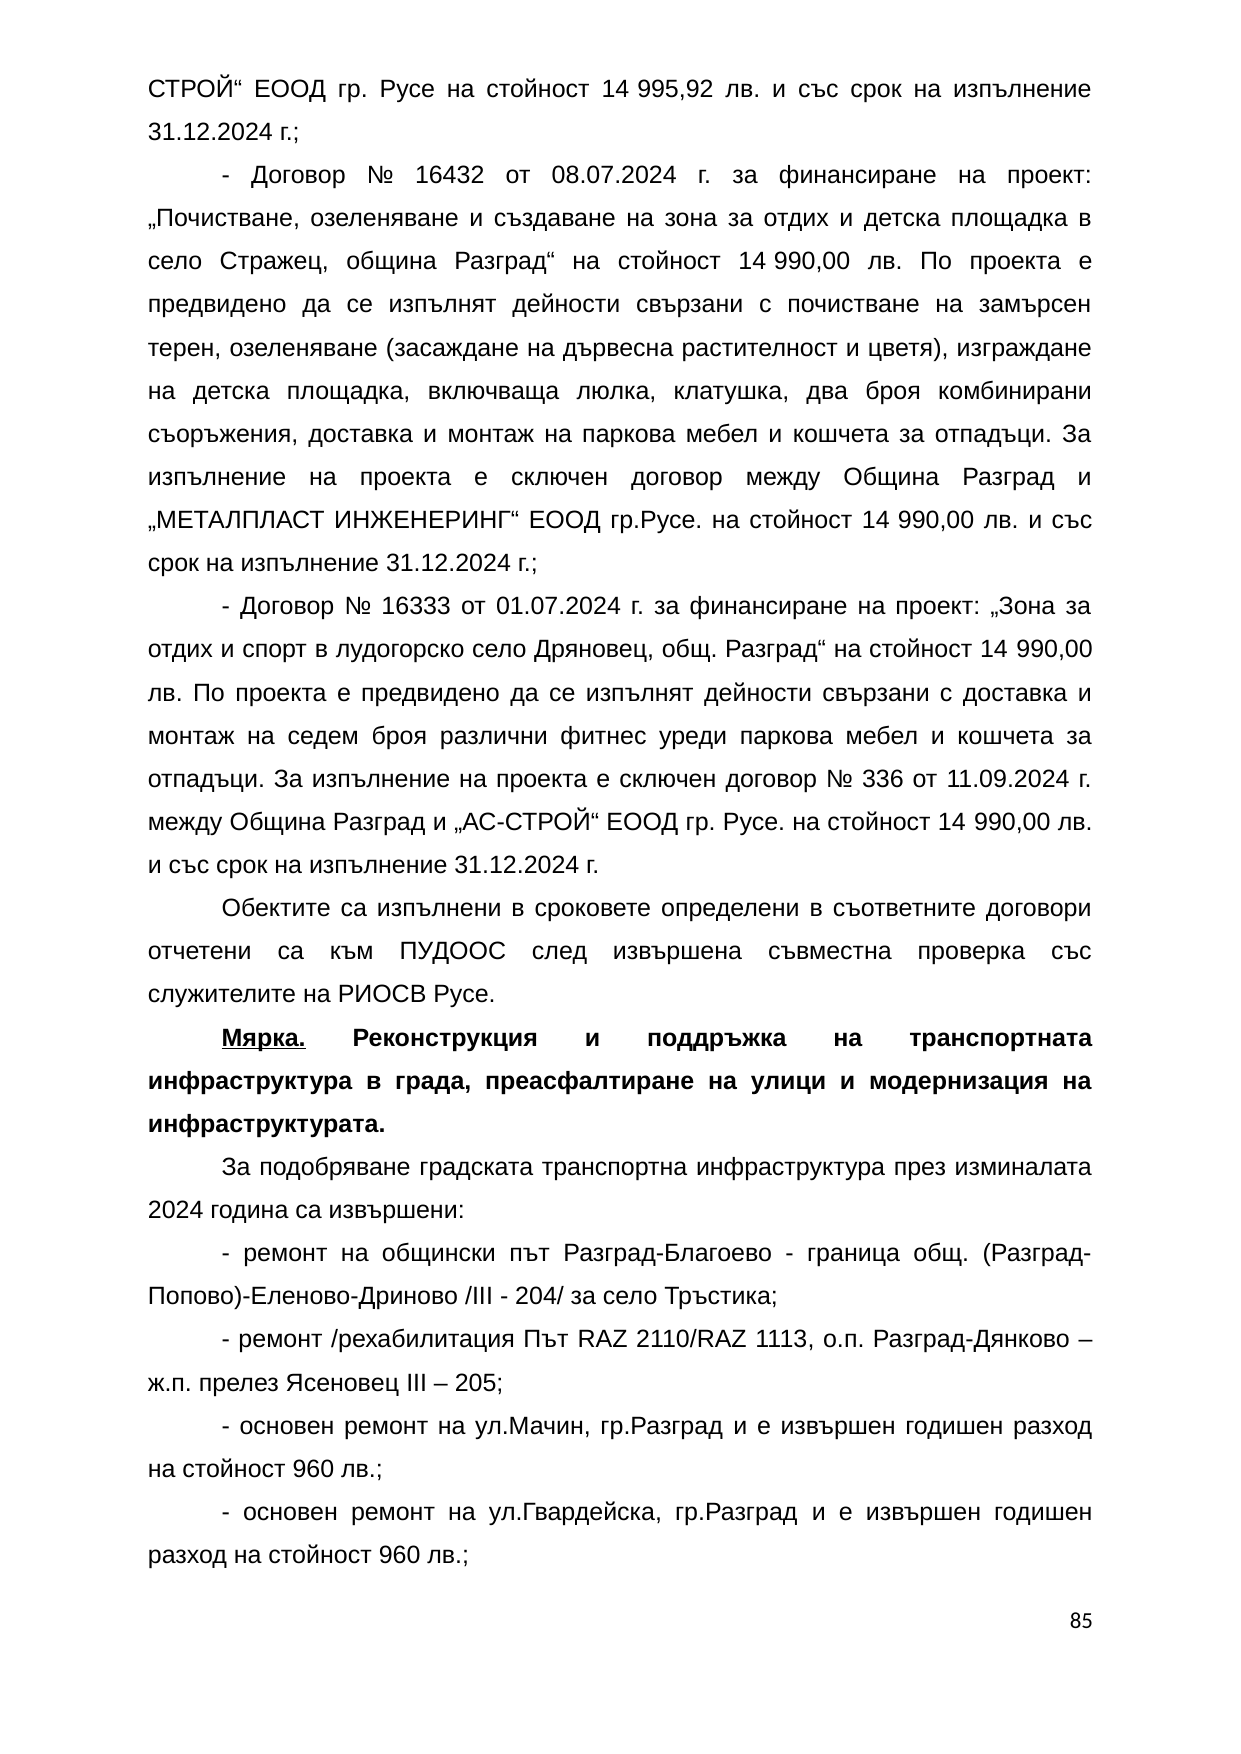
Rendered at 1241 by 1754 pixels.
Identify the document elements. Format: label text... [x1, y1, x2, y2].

text - ремонт /рехабилитация Път RAZ 2110/RAZ 1113, о.п. Разград-Дянково – ж.п. прелез Ясеновец III – 205; [148, 1324, 1093, 1396]
text - основен ремонт на ул.Гвардейска, гр.Разград и е извършен годишен разход на стойност 960 лв.; [148, 1497, 1093, 1569]
text Мярка. Реконструкция и поддръжка на транспортната инфраструктура в града, преасфалтиране на улици и модернизация на инфраструктурата. [148, 1022, 1093, 1137]
text За подобряване градската транспортна инфраструктура през изминалата 2024 година са извършени: [148, 1152, 1093, 1224]
text СТРОЙ“ ЕООД гр. Русе на стойност 14 995,92 лв. и със срок на изпълнение 31.12.2024 г.; [148, 74, 1093, 146]
text - Договор № 16333 от 01.07.2024 г. за финансиране на проект: „Зона за отдих и спорт в лудогорско село Дряновец, общ. Разград“ на стойност 14 990,00 лв. По проекта е предвидено да се изпълнят дейности свързани с доставка и монтаж на седем броя различни фитнес уреди паркова мебел и кошчета за отпадъци. За изпълнение на проекта е сключен договор № 336 от 11.09.2024 г. между Община Разград и „АС-СТРОЙ“ ЕООД гр. Русе. на стойност 14 990,00 лв. и със срок на изпълнение 31.12.2024 г. [148, 591, 1093, 879]
text - ремонт на общински път Разград-Благоево - граница общ. (Разград-Попово)-Еленово-Дриново /III - 204/ за село Тръстика; [148, 1238, 1093, 1310]
text - основен ремонт на ул.Мачин, гр.Разград и е извършен годишен разход на стойност 960 лв.; [148, 1411, 1093, 1482]
text Обектите са изпълнени в сроковете определени в съответните договори отчетени са към ПУДООС след извършена съвместна проверка със служителите на РИОСВ Русе. [148, 893, 1093, 1008]
text - Договор № 16432 от 08.07.2024 г. за финансиране на проект: „Почистване, озеленяване и създаване на зона за отдих и детска площадка в село Стражец, община Разград“ на стойност 14 990,00 лв. По проекта е предвидено да се изпълнят дейности свързани с почистване на замърсен терен, озеленяване (засаждане на дървесна растителност и цветя), изграждане на детска площадка, включваща люлка, клатушка, два броя комбинирани съоръжения, доставка и монтаж на паркова мебел и кошчета за отпадъци. За изпълнение на проекта е сключен договор между Община Разград и „МЕТАЛПЛАСТ ИНЖЕНЕРИНГ“ ЕООД гр.Русе. на стойност 14 990,00 лв. и със срок на изпълнение 31.12.2024 г.; [148, 160, 1093, 577]
